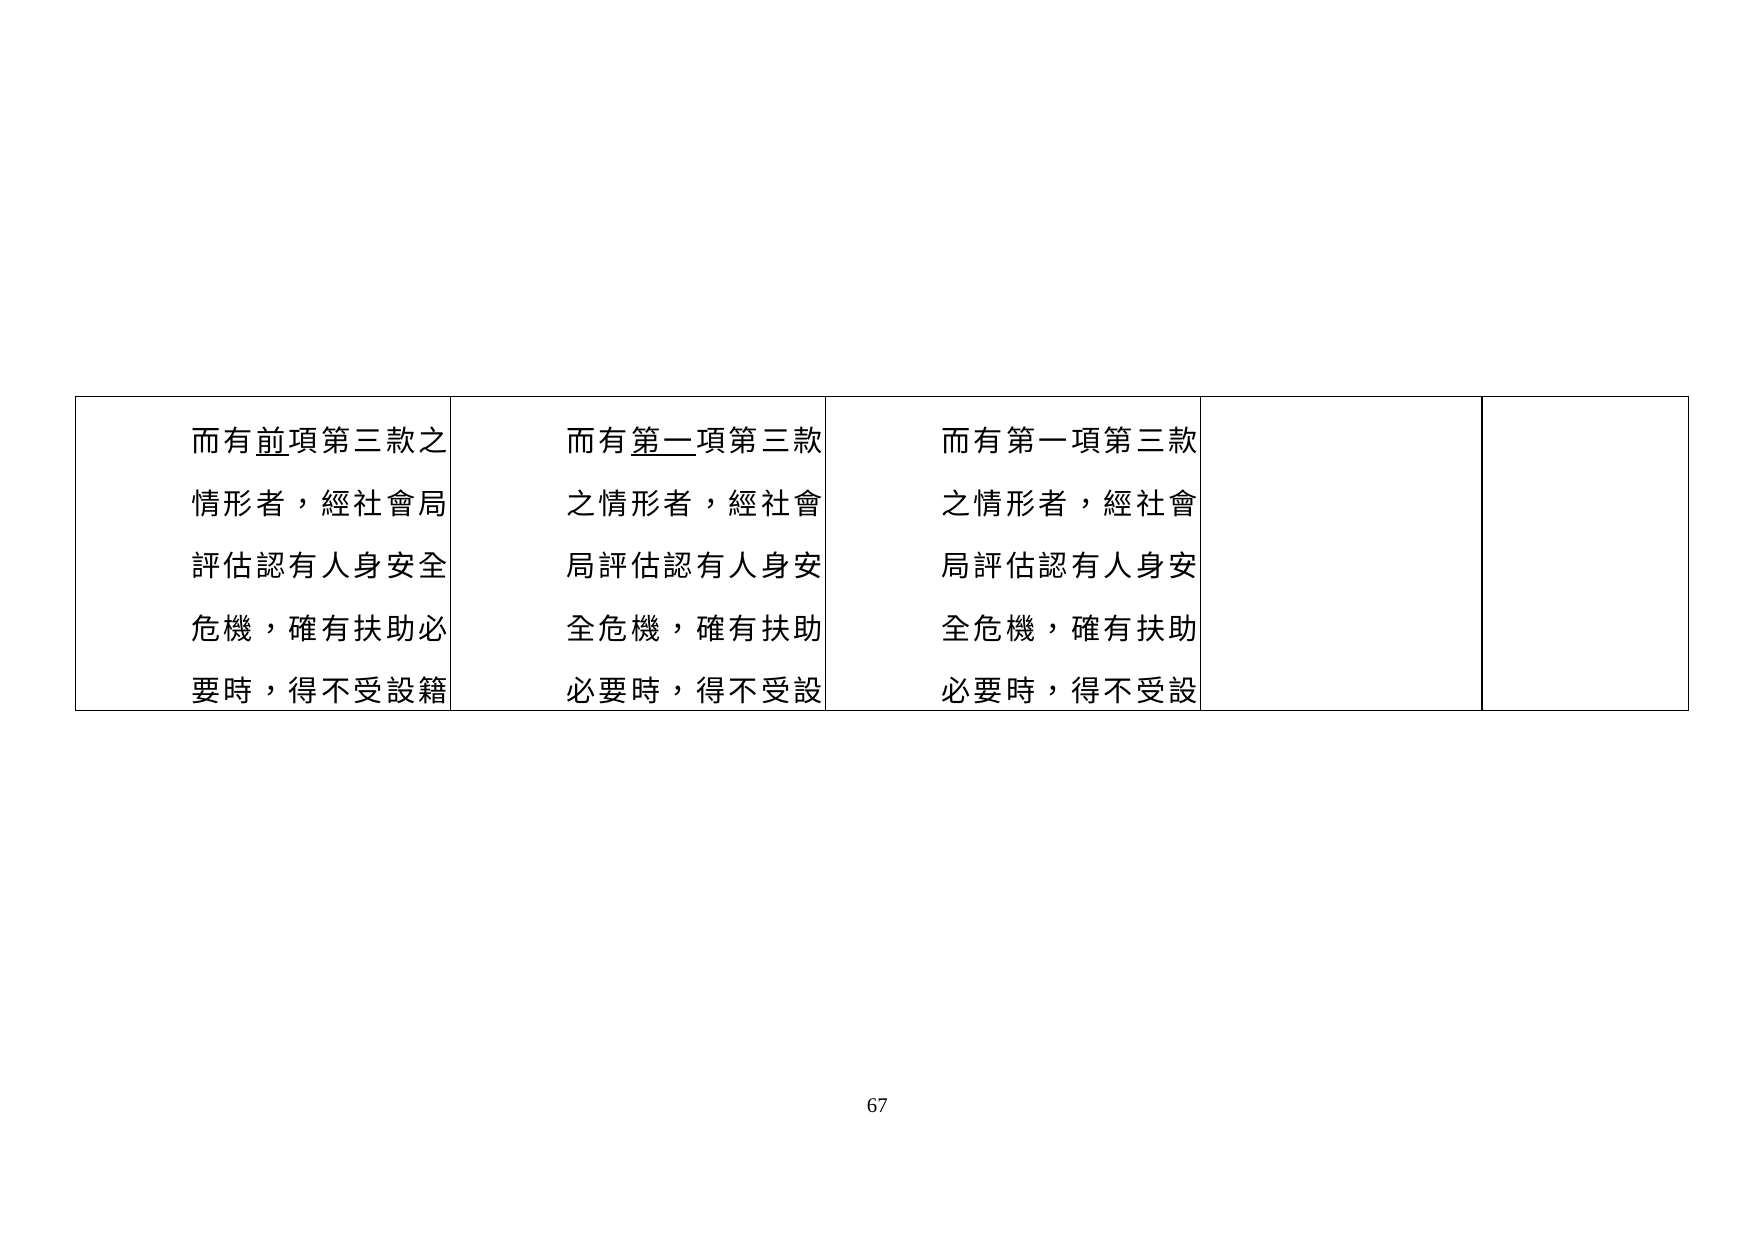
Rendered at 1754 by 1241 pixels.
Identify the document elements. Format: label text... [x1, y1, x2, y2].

table_cell [1483, 397, 1688, 710]
table_cell 而有第一項第三款之情形者，經社會局評估認有人身安全危機，確有扶助必要時，得不受設 [451, 397, 825, 710]
table_cell [1201, 397, 1481, 710]
table_cell 而有前項第三款之情形者，經社會局評估認有人身安全危機，確有扶助必要時，得不受設籍 [76, 397, 450, 710]
table_cell 而有第一項第三款之情形者，經社會局評估認有人身安全危機，確有扶助必要時，得不受設 [826, 397, 1200, 710]
